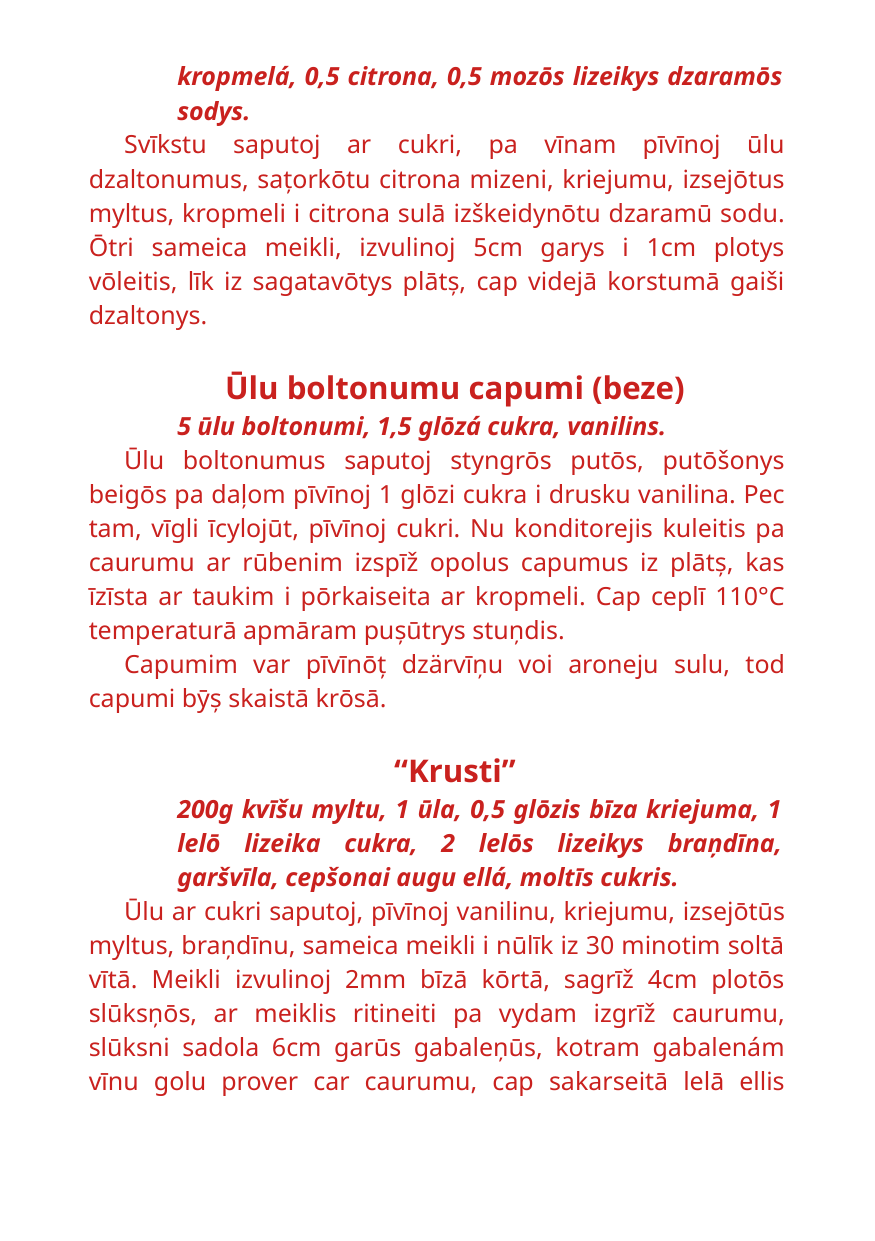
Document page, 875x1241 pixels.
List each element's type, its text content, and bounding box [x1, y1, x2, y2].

text Ūlu boltonumu capumi (beze) [88, 366, 786, 408]
text 200g kvīšu myltu, 1 ūla, 0,5 glōzis bīza kriejuma, 1 lelō lizeika cukra, 2 lelōs lizeikys braņdīna, garšvīla, cepšonai augu ellá, moltīs cukris. [177, 791, 786, 894]
text Svīkstu saputoj ar cukri, pa vīnam pīvīnoj ūlu dzaltonumus, sațorkōtu citrona mizeni, kriejumu, izsejōtus myltus, kropmeli i citrona sulā izškeidynōtu dzaramū sodu. Ōtri sameica meikli, izvulinoj 5cm garys i 1cm plotys vōleitis, līk iz sagatavōtys plātș, cap videjā korstumā gaiši dzaltonys. [88, 127, 786, 332]
text kropmelá, 0,5 citrona, 0,5 mozōs lizeikys dzaramōs sodys. [177, 59, 786, 127]
text Ūlu ar cukri saputoj, pīvīnoj vanilinu, kriejumu, izsejōtūs myltus, braņdīnu, sameica meikli i nūlīk iz 30 minotim soltā vītā. Meikli izvulinoj 2mm bīzā kōrtā, sagrīž 4cm plotōs slūksņōs, ar meiklis ritineiti pa vydam izgrīž caurumu, slūksni sadola 6cm garūs gabaleņūs, kotram gabalenám vīnu golu prover car caurumu, cap sakarseitā lelā ellis [88, 894, 786, 1098]
text “Krusti” [88, 749, 786, 791]
text Ūlu boltonumus saputoj styngrōs putōs, putōšonys beigōs pa daļom pīvīnoj 1 glōzi cukra i drusku vanilina. Pec tam, vīgli īcylojūt, pīvīnoj cukri. Nu konditorejis kuleitis pa caurumu ar rūbenim izspīž opolus capumus iz plātș, kas īzīsta ar taukim i pōrkaiseita ar kropmeli. Cap ceplī 110°C temperaturā apmāram pușūtrys stuņdis. [88, 442, 786, 647]
text Capumim var pīvīnōț dzärvīņu voi aroneju sulu, tod capumi bȳș skaistā krōsā. [88, 647, 786, 715]
text 5 ūlu boltonumi, 1,5 glōzá cukra, vanilins. [177, 408, 786, 442]
